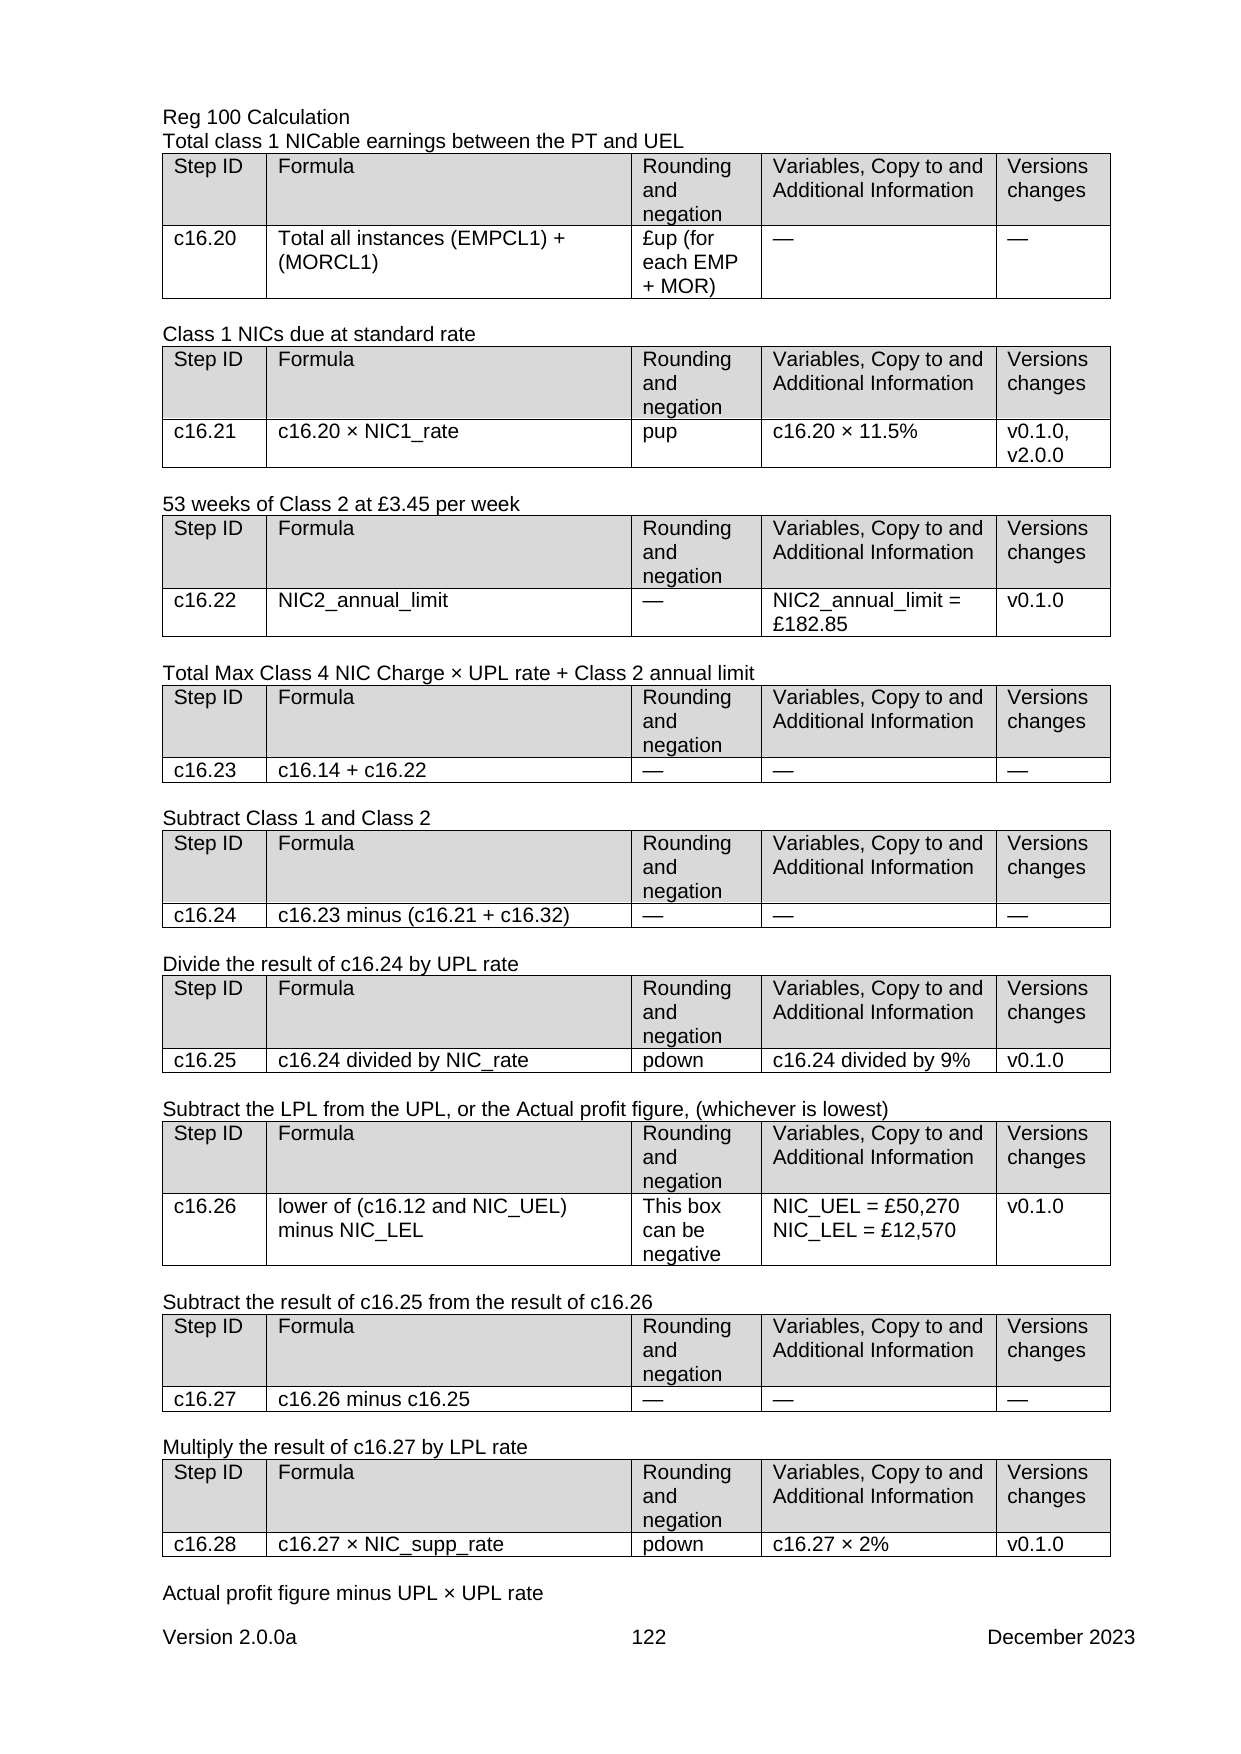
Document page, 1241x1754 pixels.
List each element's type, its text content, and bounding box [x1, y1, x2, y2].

table_header Formula [267, 516, 631, 588]
table_cell — [997, 758, 1110, 782]
text Total class 1 NICable earnings between the PT and UEL [162, 129, 1135, 153]
table_header Rounding and negation [632, 154, 761, 225]
table_header Step ID [163, 347, 266, 418]
table_header Step ID [163, 1122, 266, 1193]
table_cell — [997, 904, 1110, 927]
table_header Variables, Copy to and Additional Information [762, 686, 996, 757]
table_cell — [762, 758, 996, 782]
table_cell c16.24 divided by NIC_rate [267, 1049, 631, 1072]
table_cell lower of (c16.12 and NIC_UEL) minus NIC_LEL [267, 1194, 631, 1265]
table_header Versions changes [997, 1122, 1110, 1193]
table_cell — [632, 758, 761, 782]
table_cell — [762, 226, 996, 298]
table_cell c16.25 [163, 1049, 266, 1072]
table_header Rounding and negation [632, 976, 761, 1048]
table_cell £up (for each EMP + MOR) [632, 226, 761, 298]
table_header Rounding and negation [632, 1460, 761, 1532]
table_cell — [632, 1387, 761, 1411]
table_cell c16.20 × NIC1_rate [267, 420, 631, 467]
table_header Rounding and negation [632, 831, 761, 902]
table_header Formula [267, 976, 631, 1048]
table_cell c16.27 [163, 1387, 266, 1411]
table_cell c16.20 [163, 226, 266, 298]
table_cell v0.1.0 [997, 1533, 1110, 1556]
table_header Rounding and negation [632, 516, 761, 588]
table_cell c16.28 [163, 1533, 266, 1556]
table_cell v0.1.0 [997, 1049, 1110, 1072]
text Total Max Class 4 NIC Charge × UPL rate + Class 2 annual limit [162, 661, 1135, 685]
table_cell c16.24 divided by 9% [762, 1049, 996, 1072]
table_cell NIC_UEL = £50,270 NIC_LEL = £12,570 [762, 1194, 996, 1265]
table_header Formula [267, 1122, 631, 1193]
table_header Versions changes [997, 831, 1110, 902]
text Reg 100 Calculation [162, 105, 1135, 129]
table_header Versions changes [997, 976, 1110, 1048]
table_header Rounding and negation [632, 686, 761, 757]
table_header Formula [267, 831, 631, 902]
table_cell c16.21 [163, 420, 266, 467]
table_header Versions changes [997, 1315, 1110, 1386]
table_header Versions changes [997, 516, 1110, 588]
table_header Rounding and negation [632, 1315, 761, 1386]
table_header Versions changes [997, 347, 1110, 418]
table_cell c16.26 minus c16.25 [267, 1387, 631, 1411]
table_header Formula [267, 1315, 631, 1386]
table_header Step ID [163, 1460, 266, 1532]
table_cell c16.27 × NIC_supp_rate [267, 1533, 631, 1556]
table_header Rounding and negation [632, 1122, 761, 1193]
table_cell c16.22 [163, 589, 266, 636]
table_cell pdown [632, 1049, 761, 1072]
table_header Variables, Copy to and Additional Information [762, 831, 996, 902]
table_cell — [762, 1387, 996, 1411]
table_cell c16.14 + c16.22 [267, 758, 631, 782]
table_cell v0.1.0, v2.0.0 [997, 420, 1110, 467]
table_cell c16.23 minus (c16.21 + c16.32) [267, 904, 631, 927]
table_header Variables, Copy to and Additional Information [762, 154, 996, 225]
table_cell — [632, 589, 761, 636]
table_header Formula [267, 686, 631, 757]
table_header Variables, Copy to and Additional Information [762, 516, 996, 588]
table_cell c16.24 [163, 904, 266, 927]
table_cell This box can be negative [632, 1194, 761, 1265]
table_header Step ID [163, 976, 266, 1048]
table_header Variables, Copy to and Additional Information [762, 1122, 996, 1193]
table_cell c16.27 × 2% [762, 1533, 996, 1556]
table_header Formula [267, 154, 631, 225]
table_header Step ID [163, 516, 266, 588]
table_header Variables, Copy to and Additional Information [762, 1460, 996, 1532]
table_cell pup [632, 420, 761, 467]
table_header Formula [267, 347, 631, 418]
text Class 1 NICs due at standard rate [162, 322, 1135, 346]
table_cell c16.23 [163, 758, 266, 782]
table_cell Total all instances (EMPCL1) + (MORCL1) [267, 226, 631, 298]
text 53 weeks of Class 2 at £3.45 per week [162, 491, 1135, 515]
table_header Variables, Copy to and Additional Information [762, 347, 996, 418]
table_header Step ID [163, 1315, 266, 1386]
table_cell pdown [632, 1533, 761, 1556]
table_header Variables, Copy to and Additional Information [762, 1315, 996, 1386]
table_cell NIC2_annual_limit [267, 589, 631, 636]
table_header Rounding and negation [632, 347, 761, 418]
table_cell — [997, 1387, 1110, 1411]
table_header Formula [267, 1460, 631, 1532]
table_header Versions changes [997, 1460, 1110, 1532]
table_header Versions changes [997, 686, 1110, 757]
table_cell v0.1.0 [997, 1194, 1110, 1265]
table_header Step ID [163, 686, 266, 757]
table_cell c16.20 × 11.5% [762, 420, 996, 467]
table_cell — [632, 904, 761, 927]
table_cell v0.1.0 [997, 589, 1110, 636]
table_header Step ID [163, 154, 266, 225]
text Divide the result of c16.24 by UPL rate [162, 951, 1135, 975]
table_cell — [997, 226, 1110, 298]
table_cell — [762, 904, 996, 927]
text Multiply the result of c16.27 by LPL rate [162, 1435, 1135, 1459]
text Actual profit figure minus UPL × UPL rate [162, 1581, 1135, 1604]
table_header Variables, Copy to and Additional Information [762, 976, 996, 1048]
table_cell c16.26 [163, 1194, 266, 1265]
text Subtract the result of c16.25 from the result of c16.26 [162, 1290, 1135, 1314]
text Subtract the LPL from the UPL, or the Actual profit figure, (whichever is lowest) [162, 1097, 1135, 1121]
text Subtract Class 1 and Class 2 [162, 806, 1135, 830]
table_header Step ID [163, 831, 266, 902]
table_cell NIC2_annual_limit = £182.85 [762, 589, 996, 636]
table_header Versions changes [997, 154, 1110, 225]
